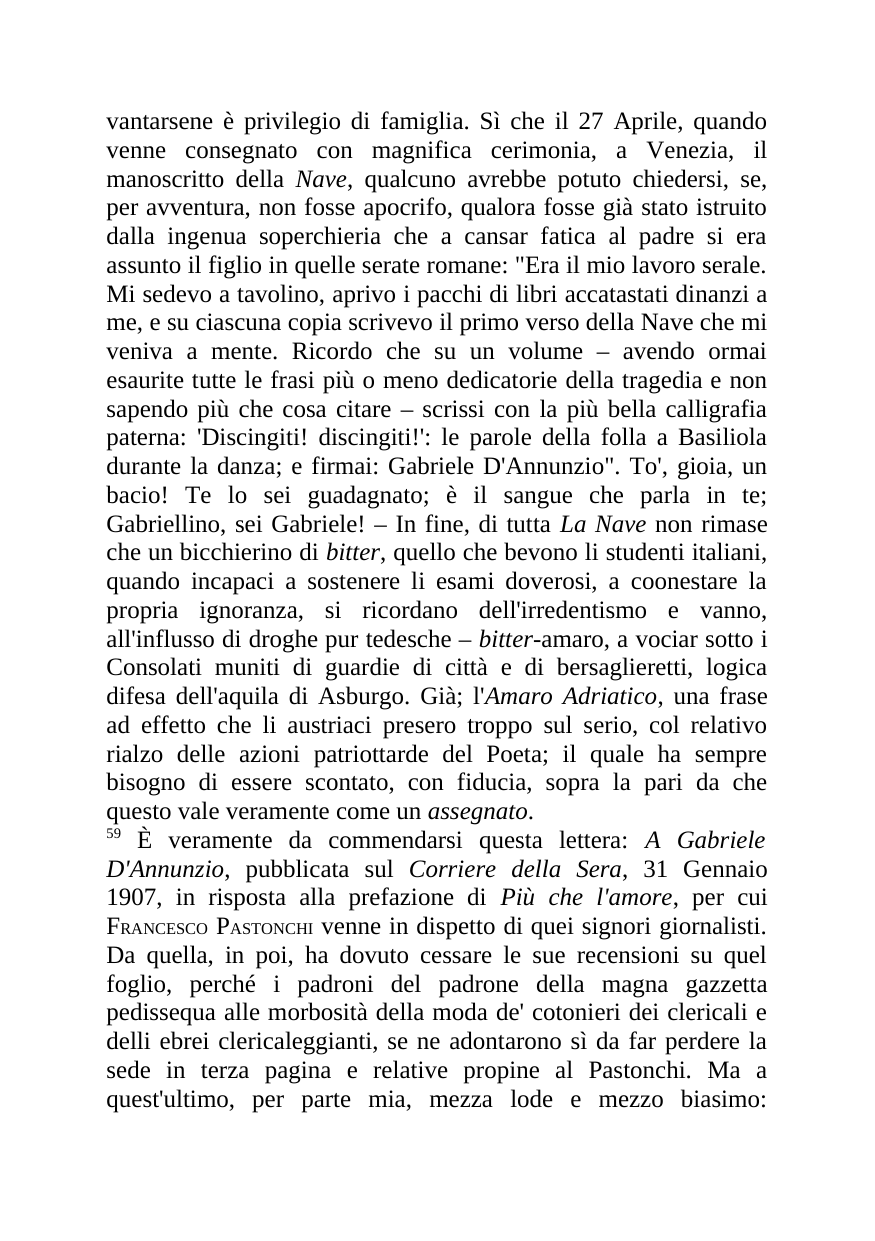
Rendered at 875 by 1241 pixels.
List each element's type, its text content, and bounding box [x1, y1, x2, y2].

text vantarsene è privilegio di famiglia. Sì che il 27 Aprile, quando venne consegnato con magnifica cerimonia, a Venezia, il manoscritto della Nave, qualcuno avrebbe potuto chiedersi, se, per avventura, non fosse apocrifo, qualora fosse già stato istruito dalla ingenua soperchieria che a cansar fatica al padre si era assunto il figlio in quelle serate romane: "Era il mio lavoro serale. Mi sedevo a tavolino, aprivo i pacchi di libri accatastati dinanzi a me, e su ciascuna copia scrivevo il primo verso della Nave che mi veniva a mente. Ricordo che su un volume – avendo ormai esaurite tutte le frasi più o meno dedicatorie della tragedia e non sapendo più che cosa citare – scrissi con la più bella calligrafia paterna: 'Discingiti! discingiti!': le parole della folla a Basiliola durante la danza; e firmai: Gabriele D'Annunzio". To', gioia, un bacio! Te lo sei guadagnato; è il sangue che parla in te; Gabriellino, sei Gabriele! – In fine, di tutta La Nave non rimase che un bicchierino di bitter, quello che bevono li studenti italiani, quando incapaci a sostenere li esami doverosi, a coonestare la propria ignoranza, si ricordano dell'irredentismo e vanno, all'influsso di droghe pur tedesche – bitter-amaro, a vociar sotto i Consolati muniti di guardie di città e di bersaglieretti, logica difesa dell'aquila di Asburgo. Già; l'Amaro Adriatico, una frase ad effetto che li austriaci presero troppo sul serio, col relativo rialzo delle azioni patriottarde del Poeta; il quale ha sempre bisogno di essere scontato, con fiducia, sopra la pari da che questo vale veramente come un assegnato. [106, 106, 768, 825]
text È veramente da commendarsi questa lettera: A Gabriele D'Annunzio, pubblicata sul Corriere della Sera, 31 Gennaio 1907, in risposta alla prefazione di Più che l'amore, per cui Francesco Pastonchi venne in dispetto di quei signori giornalisti. Da quella, in poi, ha dovuto cessare le sue recensioni su quel foglio, perché i padroni del padrone della magna gazzetta pedissequa alle morbosità della moda de' cotonieri dei clericali e delli ebrei clericaleggianti, se ne adontarono sì da far perdere la sede in terza pagina e relative propine al Pastonchi. Ma a quest'ultimo, per parte mia, mezza lode e mezzo biasimo: [106, 825, 768, 1112]
